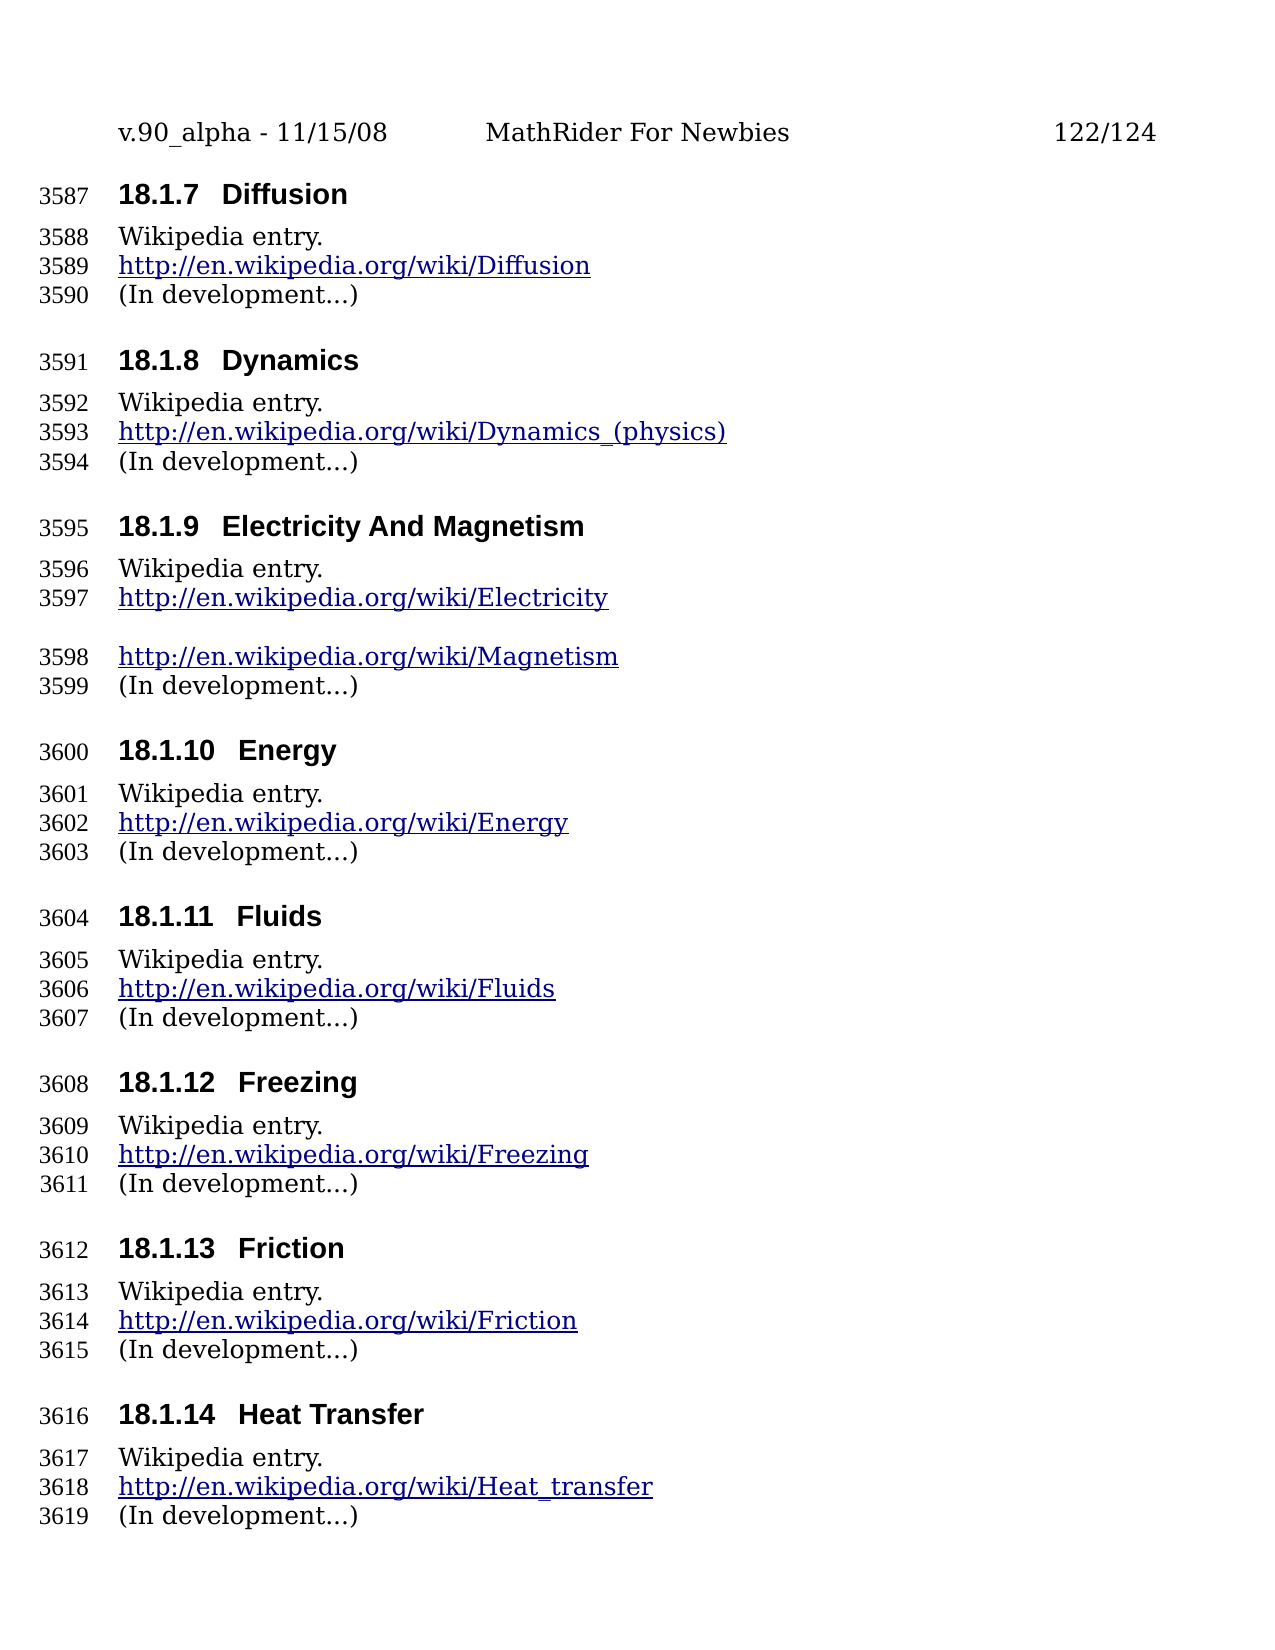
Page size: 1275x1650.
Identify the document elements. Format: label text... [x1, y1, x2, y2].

subtitle Freezing [118, 1065, 1157, 1099]
text http://en.wikipedia.org/wiki/Friction [118, 1306, 1157, 1335]
text (In development...) [118, 281, 1157, 310]
text (In development...) [118, 1335, 1157, 1364]
text (In development...) [118, 447, 1157, 476]
subtitle Electricity And Magnetism [118, 509, 1157, 542]
text Wikipedia entry. [118, 779, 1157, 808]
text http://en.wikipedia.org/wiki/Freezing [118, 1140, 1157, 1169]
text (In development...) [118, 837, 1157, 866]
text http://en.wikipedia.org/wiki/Heat_transfer [118, 1472, 1157, 1501]
subtitle Heat Transfer [118, 1397, 1157, 1431]
text Wikipedia entry. [118, 1111, 1157, 1140]
subtitle Fluids [118, 899, 1157, 933]
text (In development...) [118, 1169, 1157, 1198]
subtitle Diffusion [118, 177, 1157, 210]
text http://en.wikipedia.org/wiki/Fluids [118, 974, 1157, 1003]
text Wikipedia entry. [118, 222, 1157, 251]
text Wikipedia entry. [118, 1443, 1157, 1472]
text (In development...) [118, 1501, 1157, 1530]
text (In development...) [118, 671, 1157, 700]
subtitle Energy [118, 733, 1157, 767]
text Wikipedia entry. [118, 945, 1157, 974]
text http://en.wikipedia.org/wiki/Magnetism [118, 642, 1157, 671]
text Wikipedia entry. [118, 1277, 1157, 1306]
text http://en.wikipedia.org/wiki/Electricity [118, 583, 1157, 613]
text http://en.wikipedia.org/wiki/Dynamics_(physics) [118, 417, 1157, 447]
text Wikipedia entry. [118, 388, 1157, 417]
subtitle Friction [118, 1231, 1157, 1265]
subtitle Dynamics [118, 343, 1157, 376]
text Wikipedia entry. [118, 554, 1157, 583]
text http://en.wikipedia.org/wiki/Diffusion [118, 251, 1157, 281]
text http://en.wikipedia.org/wiki/Energy [118, 808, 1157, 837]
text (In development...) [118, 1003, 1157, 1032]
